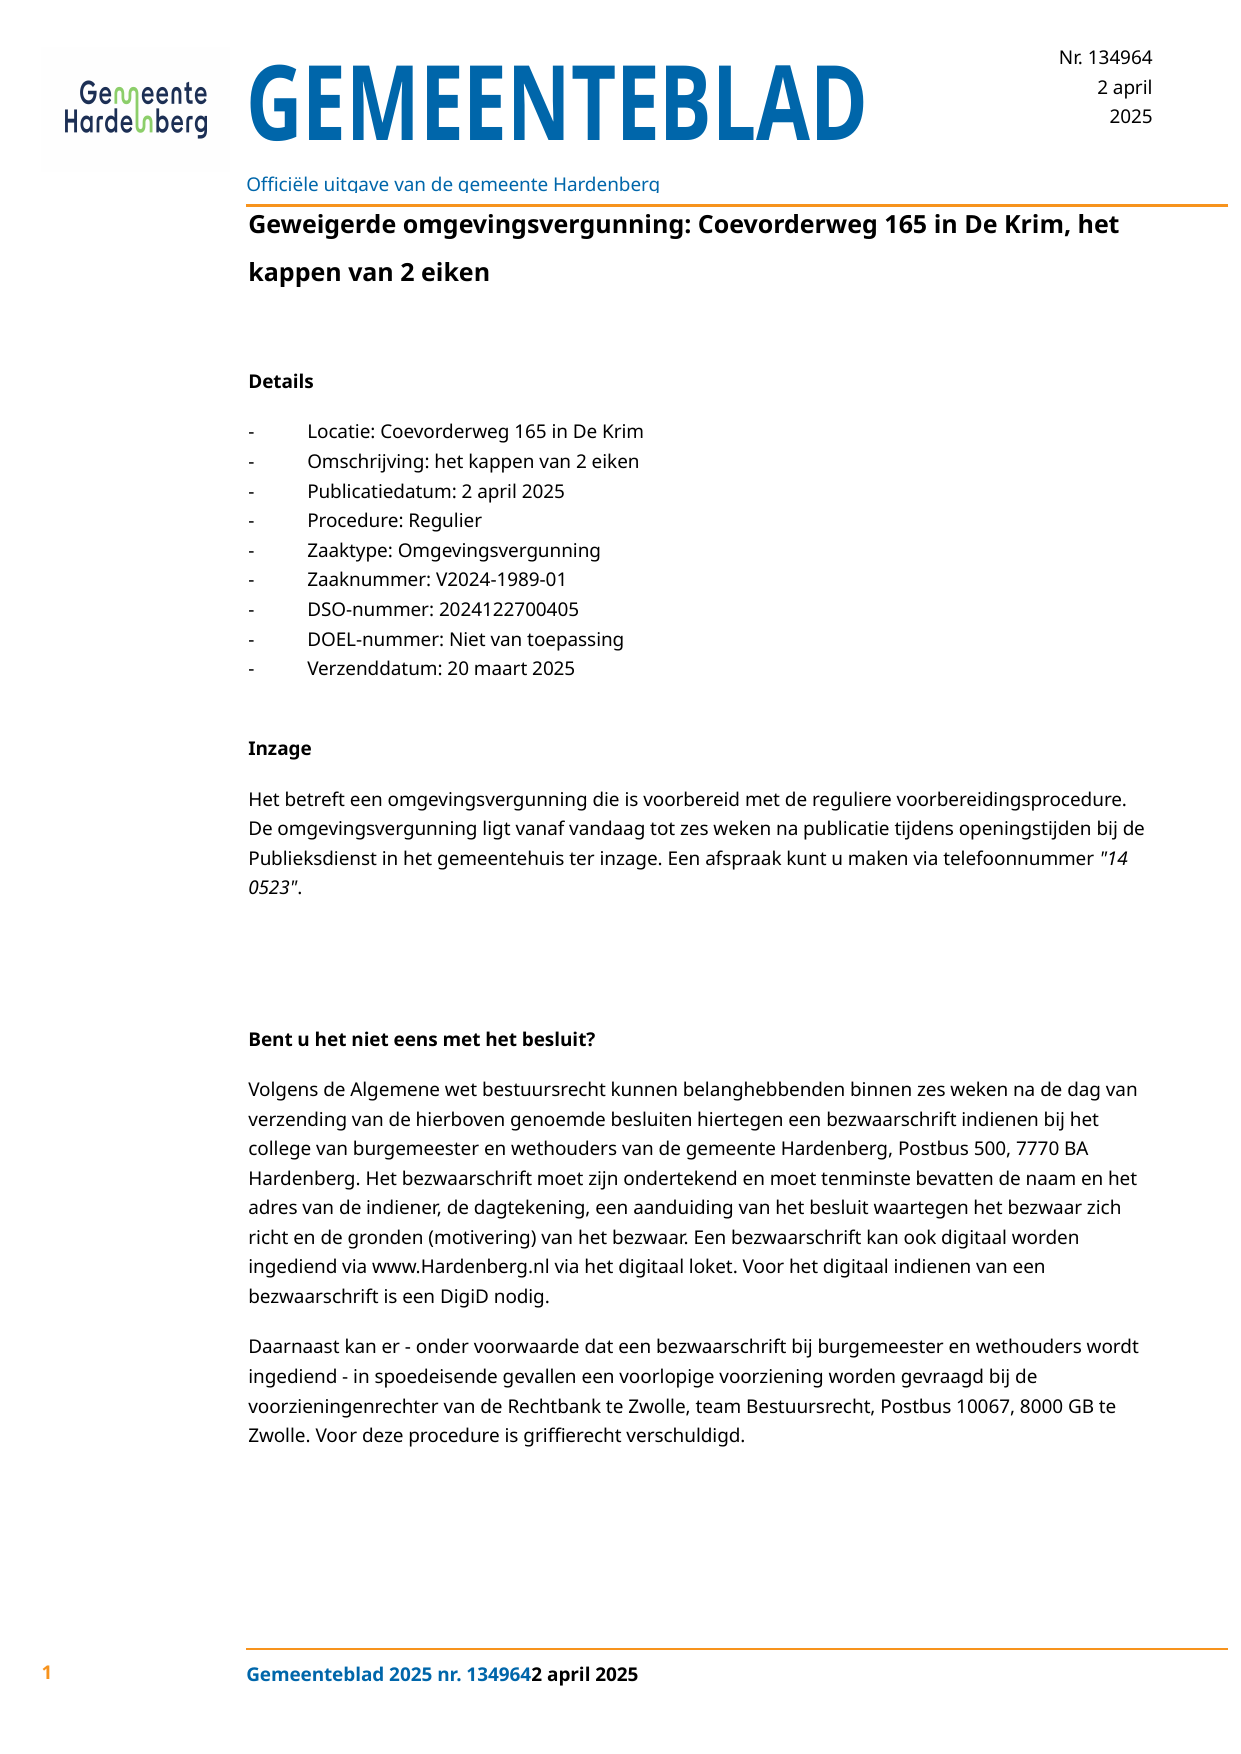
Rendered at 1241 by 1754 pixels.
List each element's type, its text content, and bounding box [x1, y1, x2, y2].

text Bent u het niet eens met het besluit? [248, 1026, 1152, 1052]
list Omschrijving: het kappen van 2 eiken [248, 448, 1152, 474]
text Volgens de Algemene wet bestuursrecht kunnen belanghebbenden binnen zes weken na de dag van verzending van de hierboven genoemde besluiten hiertegen een bezwaarschrift indienen bij het college van burgemeester en wethouders van de gemeente Hardenberg, Postbus 500, 7770 BA Hardenberg. Het bezwaarschrift moet zijn ondertekend en moet tenminste bevatten de naam en het adres van de indiener, de dagtekening, een aanduiding van het besluit waartegen het bezwaar zich richt en de gronden (motivering) van het bezwaar. Een bezwaarschrift kan ook digitaal worden ingediend via www.Hardenberg.nl via het digitaal loket. Voor het digitaal indienen van een bezwaarschrift is een DigiD nodig. [248, 1076, 1152, 1309]
list Procedure: Regulier [248, 507, 1152, 533]
list Verzenddatum: 20 maart 2025 [248, 655, 1152, 681]
text Geweigerde omgevingsvergunning: Coevorderweg 165 in De Krim, het kappen van 2 eiken [248, 207, 1152, 288]
list DOEL-nummer: Niet van toepassing [248, 626, 1152, 652]
list Zaaktype: Omgevingsvergunning [248, 537, 1152, 563]
list Locatie: Coevorderweg 165 in De Krim [248, 419, 1152, 444]
picture [41, 47, 231, 172]
list Publicatiedatum: 2 april 2025 [248, 478, 1152, 504]
text Inzage [248, 735, 1152, 761]
text Details [248, 368, 1152, 394]
text Het betreft een omgevingsvergunning die is voorbereid met de reguliere voorbereidingsprocedure. De omgevingsvergunning ligt vanaf vandaag tot zes weken na publicatie tijdens openingstijden bij de Publieksdienst in het gemeentehuis ter inzage. Een afspraak kunt u maken via telefoonnummer "14 0523". [248, 786, 1152, 900]
list Zaaknummer: V2024-1989-01 [248, 567, 1152, 592]
text Daarnaast kan er - onder voorwaarde dat een bezwaarschrift bij burgemeester en wethouders wordt ingediend - in spoedeisende gevallen een voorlopige voorziening worden gevraagd bij de voorzieningenrechter van de Rechtbank te Zwolle, team Bestuursrecht, Postbus 10067, 8000 GB te Zwolle. Voor deze procedure is griffierecht verschuldigd. [248, 1334, 1152, 1448]
list DSO-nummer: 2024122700405 [248, 596, 1152, 622]
